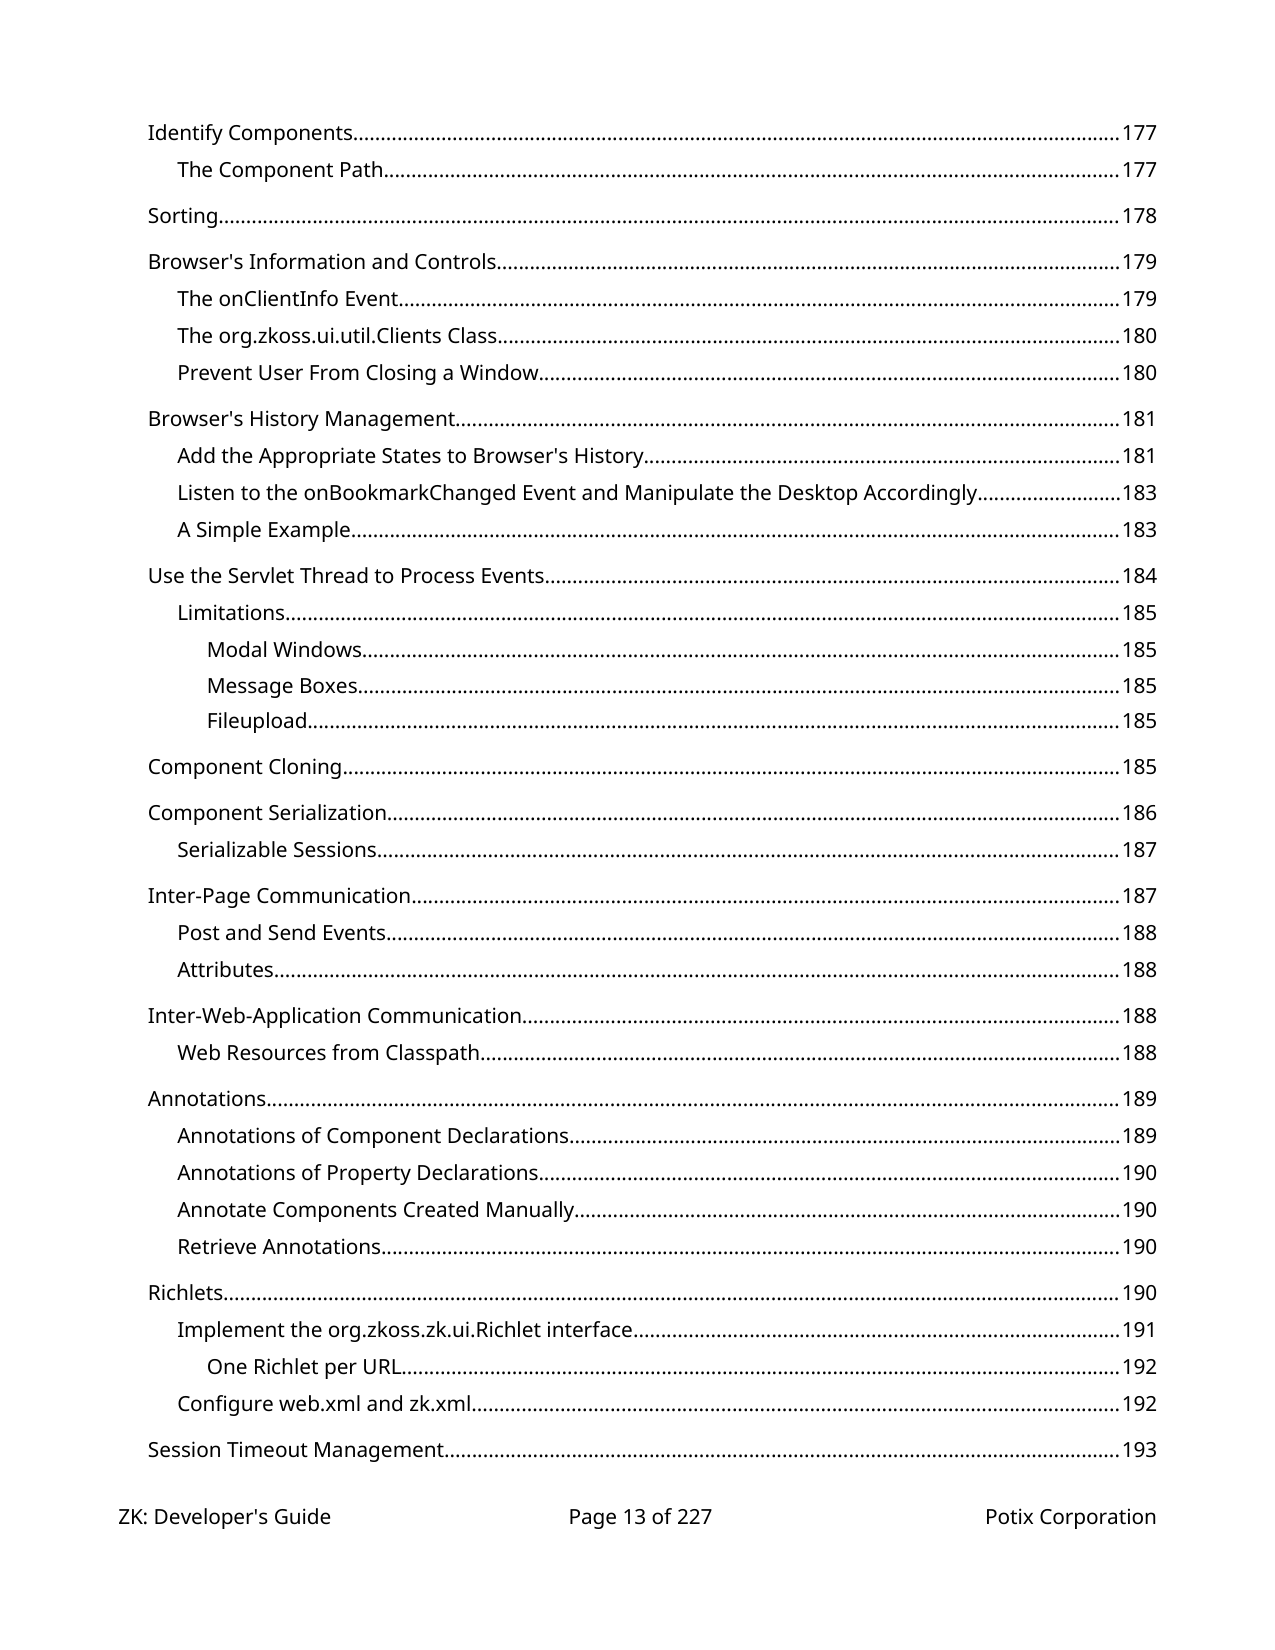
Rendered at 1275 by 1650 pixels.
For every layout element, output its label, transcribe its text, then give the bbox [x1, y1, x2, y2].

text Inter-Page Communication 187 [148, 881, 1157, 909]
text One Richlet per URL 192 [207, 1352, 1157, 1381]
text Configure web.xml and zk.xml 192 [177, 1389, 1157, 1418]
text Attributes 188 [177, 955, 1157, 983]
text Serializable Sessions 187 [177, 835, 1157, 863]
text Implement the org.zkoss.zk.ui.Richlet interface 191 [177, 1315, 1157, 1344]
text Identify Components 177 [148, 118, 1157, 146]
text Listen to the onBookmarkChanged Event and Manipulate the Desktop Accordingly 183 [177, 478, 1157, 507]
text Modal Windows 185 [207, 636, 1157, 664]
text Inter-Web-Application Communication 188 [148, 1001, 1157, 1029]
text Web Resources from Classpath 188 [177, 1038, 1157, 1066]
text Use the Servlet Thread to Process Events 184 [148, 561, 1157, 590]
text Prevent User From Closing a Window 180 [177, 358, 1157, 387]
text Post and Send Events 188 [177, 918, 1157, 946]
text Retrieve Annotations 190 [177, 1232, 1157, 1261]
text Browser's Information and Controls 179 [148, 247, 1157, 275]
text Session Timeout Management 193 [148, 1436, 1157, 1464]
text Sorting 178 [148, 201, 1157, 229]
text Annotations of Component Declarations 189 [177, 1121, 1157, 1149]
text The onClientInfo Event 179 [177, 284, 1157, 312]
text Annotate Components Created Manually 190 [177, 1195, 1157, 1223]
text Limitations 185 [177, 598, 1157, 627]
text A Simple Example 183 [177, 516, 1157, 544]
text Browser's History Management 181 [148, 404, 1157, 432]
text Fileupload 185 [207, 706, 1157, 734]
text Annotations 189 [148, 1084, 1157, 1112]
text Component Serialization 186 [148, 798, 1157, 826]
text Richlets 190 [148, 1278, 1157, 1307]
text The org.zkoss.ui.util.Clients Class 180 [177, 321, 1157, 349]
text Add the Appropriate States to Browser's History 181 [177, 441, 1157, 469]
text Message Boxes 185 [207, 671, 1157, 699]
text The Component Path 177 [177, 155, 1157, 183]
text Component Cloning 185 [148, 752, 1157, 780]
text Annotations of Property Declarations 190 [177, 1158, 1157, 1186]
